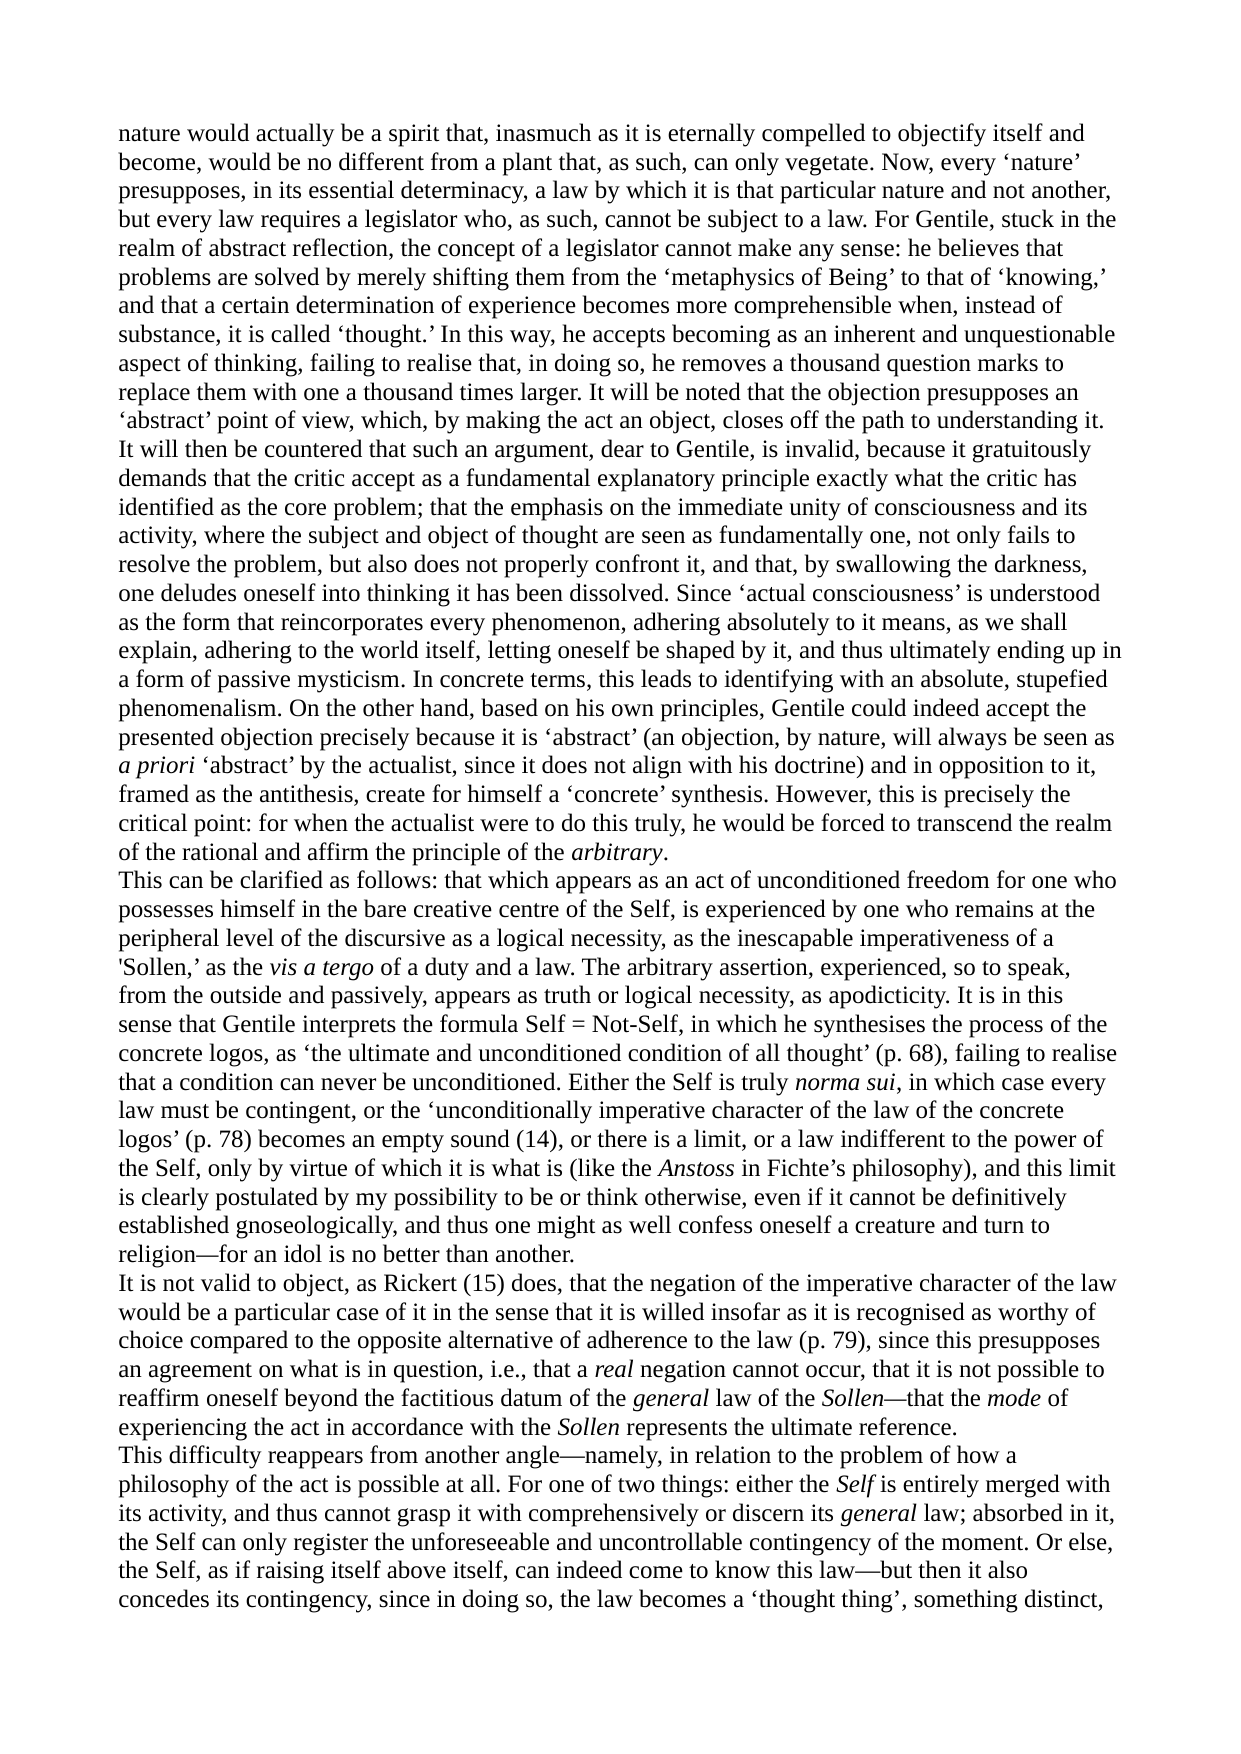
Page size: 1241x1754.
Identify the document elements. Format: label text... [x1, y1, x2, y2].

text This can be clarified as follows: that which appears as an act of unconditioned freedom for one who possesses himself in the bare creative centre of the Self, is experienced by one who remains at the peripheral level of the discursive as a logical necessity, as the inescapable imperativeness of a 'Sollen,’ as the vis a tergo of a duty and a law. The arbitrary assertion, experienced, so to speak, from the outside and passively, appears as truth or logical necessity, as apodicticity. It is in this sense that Gentile interprets the formula Self = Not-Self, in which he synthesises the process of the concrete logos, as ‘the ultimate and unconditioned condition of all thought’ (p. 68), failing to realise that a condition can never be unconditioned. Either the Self is truly norma sui, in which case every law must be contingent, or the ‘unconditionally imperative character of the law of the concrete logos’ (p. 78) becomes an empty sound (14), or there is a limit, or a law indifferent to the power of the Self, only by virtue of which it is what is (like the Anstoss in Fichte’s philosophy), and this limit is clearly postulated by my possibility to be or think otherwise, even if it cannot be definitively established gnoseologically, and thus one might as well confess oneself a creature and turn to religion—for an idol is no better than another. [118, 866, 1122, 1268]
text It is not valid to object, as Rickert (15) does, that the negation of the imperative character of the law would be a particular case of it in the sense that it is willed insofar as it is recognised as worthy of choice compared to the opposite alternative of adherence to the law (p. 79), since this presupposes an agreement on what is in question, i.e., that a real negation cannot occur, that it is not possible to reaffirm oneself beyond the factitious datum of the general law of the Sollen—that the mode of experiencing the act in accordance with the Sollen represents the ultimate reference. [118, 1268, 1122, 1441]
text This difficulty reappears from another angle—namely, in relation to the problem of how a philosophy of the act is possible at all. For one of two things: either the Self is entirely merged with its activity, and thus cannot grasp it with comprehensively or discern its general law; absorbed in it, the Self can only register the unforeseeable and uncontrollable contingency of the moment. Or else, the Self, as if raising itself above itself, can indeed come to know this law—but then it also concedes its contingency, since in doing so, the law becomes a ‘thought thing’, something distinct, [118, 1441, 1122, 1613]
text nature would actually be a spirit that, inasmuch as it is eternally compelled to objectify itself and become, would be no different from a plant that, as such, can only vegetate. Now, every ‘nature’ presupposes, in its essential determinacy, a law by which it is that particular nature and not another, but every law requires a legislator who, as such, cannot be subject to a law. For Gentile, stuck in the realm of abstract reflection, the concept of a legislator cannot make any sense: he believes that problems are solved by merely shifting them from the ‘metaphysics of Being’ to that of ‘knowing,’ and that a certain determination of experience becomes more comprehensible when, instead of substance, it is called ‘thought.’ In this way, he accepts becoming as an inherent and unquestionable aspect of thinking, failing to realise that, in doing so, he removes a thousand question marks to replace them with one a thousand times larger. It will be noted that the objection presupposes an ‘abstract’ point of view, which, by making the act an object, closes off the path to understanding it. It will then be countered that such an argument, dear to Gentile, is invalid, because it gratuitously demands that the critic accept as a fundamental explanatory principle exactly what the critic has identified as the core problem; that the emphasis on the immediate unity of consciousness and its activity, where the subject and object of thought are seen as fundamentally one, not only fails to resolve the problem, but also does not properly confront it, and that, by swallowing the darkness, one deludes oneself into thinking it has been dissolved. Since ‘actual consciousness’ is understood as the form that reincorporates every phenomenon, adhering absolutely to it means, as we shall explain, adhering to the world itself, letting oneself be shaped by it, and thus ultimately ending up in a form of passive mysticism. In concrete terms, this leads to identifying with an absolute, stupefied phenomenalism. On the other hand, based on his own principles, Gentile could indeed accept the presented objection precisely because it is ‘abstract’ (an objection, by nature, will always be seen as a priori ‘abstract’ by the actualist, since it does not align with his doctrine) and in opposition to it, framed as the antithesis, create for himself a ‘concrete’ synthesis. However, this is precisely the critical point: for when the actualist were to do this truly, he would be forced to transcend the realm of the rational and affirm the principle of the arbitrary. [118, 118, 1122, 866]
